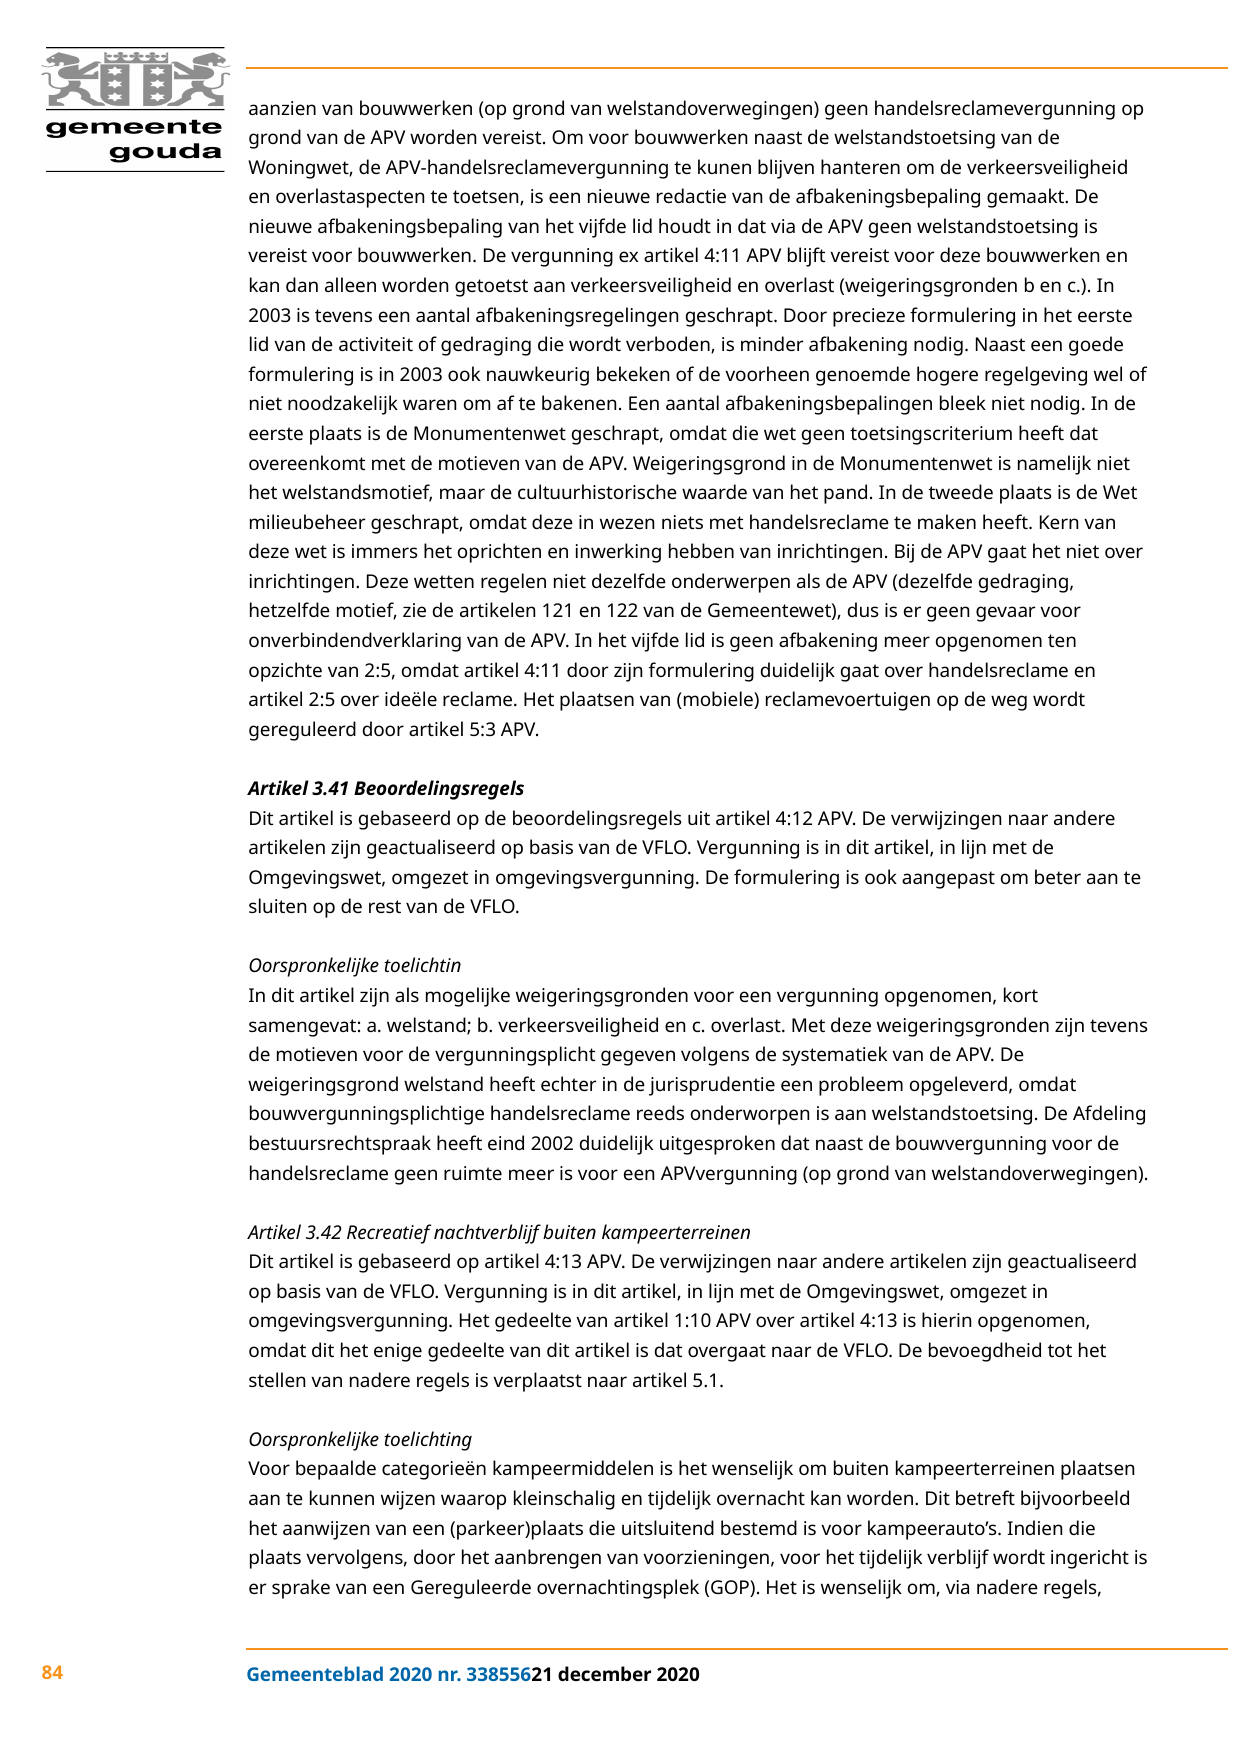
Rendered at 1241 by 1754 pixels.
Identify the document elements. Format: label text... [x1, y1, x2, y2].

picture [41, 47, 231, 172]
text Voor bepaalde categorieën kampeermiddelen is het wenselijk om buiten kampeerterreinen plaatsen aan te kunnen wijzen waarop kleinschalig en tijdelijk overnacht kan worden. Dit betreft bijvoorbeeld het aanwijzen van een (parkeer)plaats die uitsluitend bestemd is voor kampeerauto’s. Indien die plaats vervolgens, door het aanbrengen van voorzieningen, voor het tijdelijk verblijf wordt ingericht is er sprake van een Gereguleerde overnachtingsplek (GOP). Het is wenselijk om, via nadere regels, [248, 1456, 1152, 1600]
text Artikel 3.41 Beoordelingsregels [248, 775, 1152, 801]
text Dit artikel is gebaseerd op de beoordelingsregels uit artikel 4:12 APV. De verwijzingen naar andere artikelen zijn geactualiseerd op basis van de VFLO. Vergunning is in dit artikel, in lijn met de Omgevingswet, omgezet in omgevingsvergunning. De formulering is ook aangepast om beter aan te sluiten op de rest van de VFLO. [248, 805, 1152, 919]
text Artikel 3.42 Recreatief nachtverblijf buiten kampeerterreinen [248, 1219, 1152, 1245]
text Dit artikel is gebaseerd op artikel 4:13 APV. De verwijzingen naar andere artikelen zijn geactualiseerd op basis van de VFLO. Vergunning is in dit artikel, in lijn met de Omgevingswet, omgezet in omgevingsvergunning. Het gedeelte van artikel 1:10 APV over artikel 4:13 is hierin opgenomen, omdat dit het enige gedeelte van dit artikel is dat overgaat naar de VFLO. De bevoegdheid tot het stellen van nadere regels is verplaatst naar artikel 5.1. [248, 1248, 1152, 1393]
text Oorspronkelijke toelichting [248, 1426, 1152, 1452]
text aanzien van bouwwerken (op grond van welstandoverwegingen) geen handelsreclamevergunning op grond van de APV worden vereist. Om voor bouwwerken naast de welstandstoetsing van de Woningwet, de APV-handelsreclamevergunning te kunen blijven hanteren om de verkeersveiligheid en overlastaspecten te toetsen, is een nieuwe redactie van de afbakeningsbepaling gemaakt. De nieuwe afbakeningsbepaling van het vijfde lid houdt in dat via de APV geen welstandstoetsing is vereist voor bouwwerken. De vergunning ex artikel 4:11 APV blijft vereist voor deze bouwwerken en kan dan alleen worden getoetst aan verkeersveiligheid en overlast (weigeringsgronden b en c.). In 2003 is tevens een aantal afbakeningsregelingen geschrapt. Door precieze formulering in het eerste lid van de activiteit of gedraging die wordt verboden, is minder afbakening nodig. Naast een goede formulering is in 2003 ook nauwkeurig bekeken of de voorheen genoemde hogere regelgeving wel of niet noodzakelijk waren om af te bakenen. Een aantal afbakeningsbepalingen bleek niet nodig. In de eerste plaats is de Monumentenwet geschrapt, omdat die wet geen toetsingscriterium heeft dat overeenkomt met de motieven van de APV. Weigeringsgrond in de Monumentenwet is namelijk niet het welstandsmotief, maar de cultuurhistorische waarde van het pand. In de tweede plaats is de Wet milieubeheer geschrapt, omdat deze in wezen niets met handelsreclame te maken heeft. Kern van deze wet is immers het oprichten en inwerking hebben van inrichtingen. Bij de APV gaat het niet over inrichtingen. Deze wetten regelen niet dezelfde onderwerpen als de APV (dezelfde gedraging, hetzelfde motief, zie de artikelen 121 en 122 van de Gemeentewet), dus is er geen gevaar voor onverbindendverklaring van de APV. In het vijfde lid is geen afbakening meer opgenomen ten opzichte van 2:5, omdat artikel 4:11 door zijn formulering duidelijk gaat over handelsreclame en artikel 2:5 over ideële reclame. Het plaatsen van (mobiele) reclamevoertuigen op de weg wordt gereguleerd door artikel 5:3 APV. [248, 95, 1152, 742]
text Oorspronkelijke toelichtin [248, 953, 1152, 978]
text In dit artikel zijn als mogelijke weigeringsgronden voor een vergunning opgenomen, kort samengevat: a. welstand; b. verkeersveiligheid en c. overlast. Met deze weigeringsgronden zijn tevens de motieven voor de vergunningsplicht gegeven volgens de systematiek van de APV. De weigeringsgrond welstand heeft echter in de jurisprudentie een probleem opgeleverd, omdat bouwvergunningsplichtige handelsreclame reeds onderworpen is aan welstandstoetsing. De Afdeling bestuursrechtspraak heeft eind 2002 duidelijk uitgesproken dat naast de bouwvergunning voor de handelsreclame geen ruimte meer is voor een APVvergunning (op grond van welstandoverwegingen). [248, 982, 1152, 1186]
